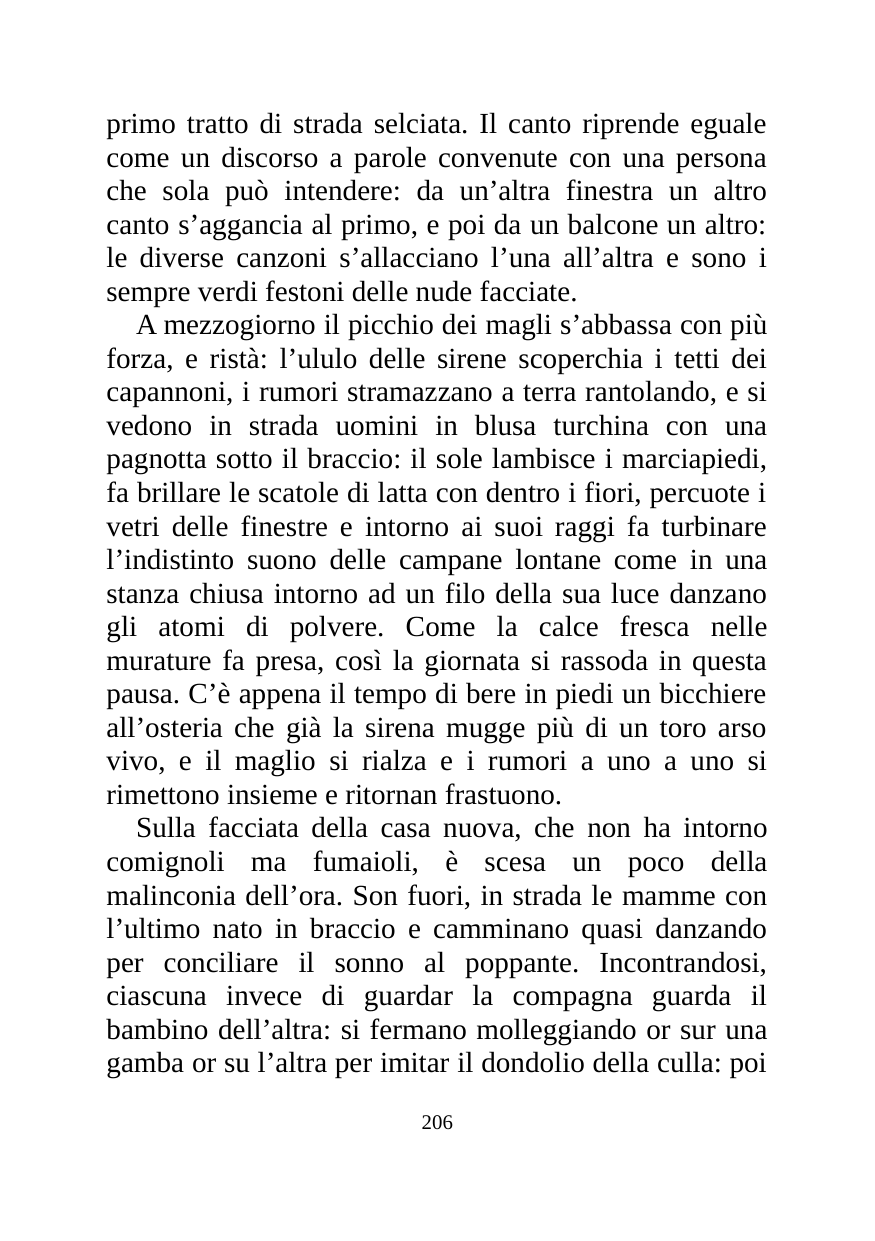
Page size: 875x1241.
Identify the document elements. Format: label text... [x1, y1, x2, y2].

text Sulla facciata della casa nuova, che non ha intorno comignoli ma fumaioli, è scesa un poco della malinconia dell’ora. Son fuori, in strada le mamme con l’ultimo nato in braccio e camminano quasi danzando per conciliare il sonno al poppante. Incontrandosi, ciascuna invece di guardar la compagna guarda il bambino dell’altra: si fermano molleggiando or sur una gamba or su l’altra per imitar il dondolio della culla: poi [106, 811, 768, 1079]
text primo tratto di strada selciata. Il canto riprende eguale come un discorso a parole convenute con una persona che sola può intendere: da un’altra finestra un altro canto s’aggancia al primo, e poi da un balcone un altro: le diverse canzoni s’allacciano l’una all’altra e sono i sempre verdi festoni delle nude facciate. [106, 106, 768, 307]
text A mezzogiorno il picchio dei magli s’abbassa con più forza, e ristà: l’ululo delle sirene scoperchia i tetti dei capannoni, i rumori stramazzano a terra rantolando, e si vedono in strada uomini in blusa turchina con una pagnotta sotto il braccio: il sole lambisce i marciapiedi, fa brillare le scatole di latta con dentro i fiori, percuote i vetri delle finestre e intorno ai suoi raggi fa turbinare l’indistinto suono delle campane lontane come in una stanza chiusa intorno ad un filo della sua luce danzano gli atomi di polvere. Come la calce fresca nelle murature fa presa, così la giornata si rassoda in questa pausa. C’è appena il tempo di bere in piedi un bicchiere all’osteria che già la sirena mugge più di un toro arso vivo, e il maglio si rialza e i rumori a uno a uno si rimettono insieme e ritornan frastuono. [106, 307, 768, 811]
